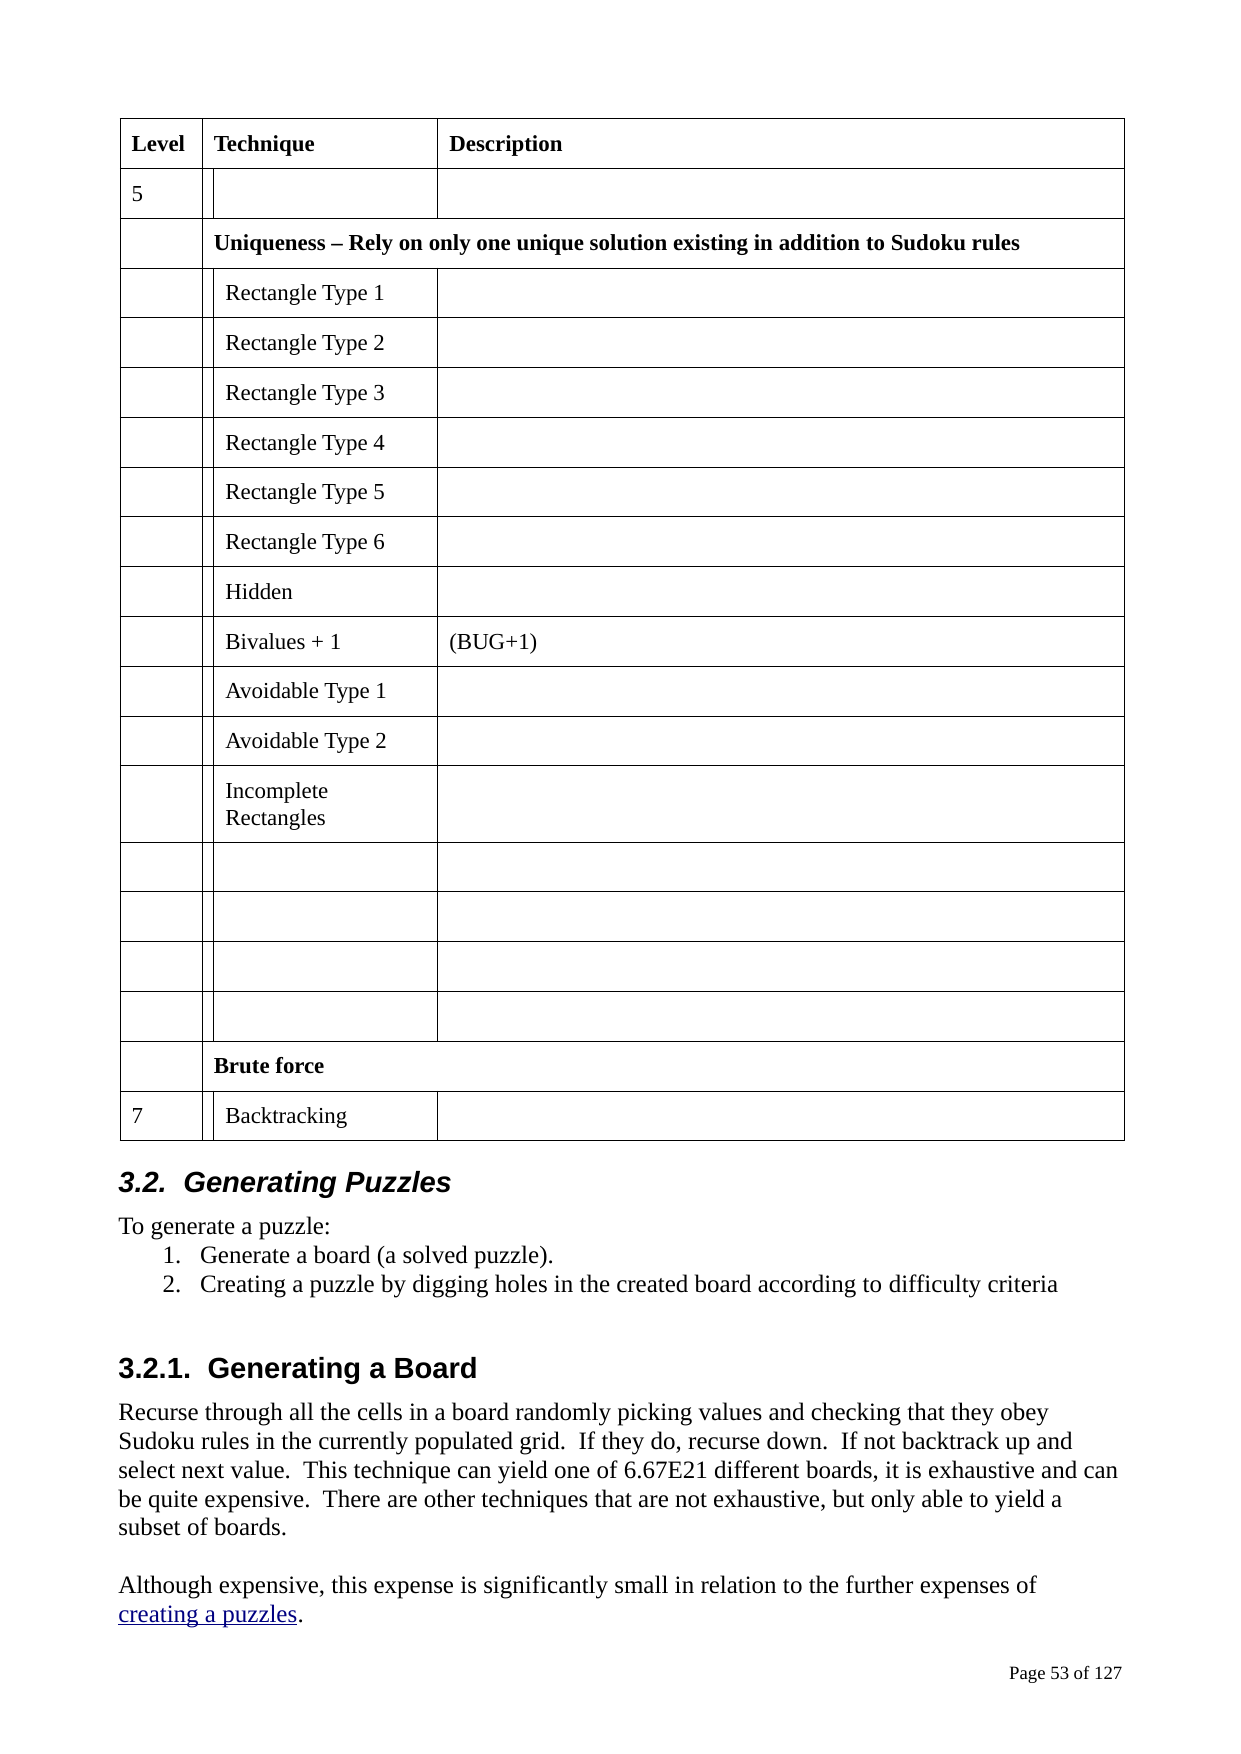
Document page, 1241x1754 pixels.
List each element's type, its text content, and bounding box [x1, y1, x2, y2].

table_cell [203, 318, 213, 367]
table_cell [203, 992, 213, 1041]
table_cell Rectangle Type 1 [214, 269, 437, 317]
table_cell [121, 892, 202, 941]
table_cell [214, 892, 437, 941]
table_cell 5 [121, 169, 202, 218]
table_cell Rectangle Type 2 [214, 318, 437, 367]
table_cell [438, 368, 1124, 417]
table_cell [121, 567, 202, 616]
table_cell [438, 418, 1124, 467]
table_cell Uniqueness – Rely on only one unique solution existing in addition to Sudoku rules [203, 219, 1124, 267]
table_cell [438, 717, 1124, 765]
table_cell Rectangle Type 4 [214, 418, 437, 467]
table_cell [121, 766, 202, 842]
table_cell [203, 1092, 213, 1140]
table_cell [121, 219, 202, 267]
text Recurse through all the cells in a board randomly picking values and checking that they obey Sudoku rules in the currently populated grid. If they do, recurse down. If not backtrack up and select next value. This technique can yield one of 6.67E21 different boards, it is exhaustive and can be quite expensive. There are other techniques that are not exhaustive, but only able to yield a subset of boards. [118, 1397, 1122, 1541]
table_cell Bivalues + 1 [214, 617, 437, 666]
table_cell [203, 368, 213, 417]
table_cell [214, 169, 437, 218]
table_cell [438, 667, 1124, 716]
table_cell [438, 517, 1124, 566]
table_header Technique [203, 119, 437, 168]
table_cell [121, 1042, 202, 1091]
table_cell [438, 992, 1124, 1041]
table_cell [203, 942, 213, 991]
table_cell [121, 942, 202, 991]
table_cell [438, 766, 1124, 842]
table_cell [203, 567, 213, 616]
table_cell [121, 418, 202, 467]
table_cell [214, 942, 437, 991]
table_cell Avoidable Type 1 [214, 667, 437, 716]
table_cell Rectangle Type 6 [214, 517, 437, 566]
table_cell [438, 169, 1124, 218]
table_cell Brute force [203, 1042, 1124, 1091]
table_cell Avoidable Type 2 [214, 717, 437, 765]
table_cell Rectangle Type 5 [214, 468, 437, 516]
table_cell [203, 418, 213, 467]
table_cell [121, 617, 202, 666]
table_cell [438, 468, 1124, 516]
table_cell Incomplete Rectangles [214, 766, 437, 842]
table_cell [438, 318, 1124, 367]
table_cell [203, 517, 213, 566]
table_cell [214, 992, 437, 1041]
table_cell (BUG+1) [438, 617, 1124, 666]
table_cell [121, 843, 202, 891]
table_cell [214, 843, 437, 891]
table_cell Backtracking [214, 1092, 437, 1140]
table_cell [203, 766, 213, 842]
table_cell [203, 269, 213, 317]
table_cell [121, 667, 202, 716]
table_cell [438, 269, 1124, 317]
table_cell [203, 169, 213, 218]
subtitle Generating Puzzles [118, 1165, 1122, 1199]
table_cell [438, 942, 1124, 991]
table_cell [438, 567, 1124, 616]
table_cell [121, 717, 202, 765]
table_cell [203, 892, 213, 941]
table_cell [438, 892, 1124, 941]
table_cell Hidden [214, 567, 437, 616]
table_cell Rectangle Type 3 [214, 368, 437, 417]
table_cell [203, 468, 213, 516]
subtitle Generating a Board [118, 1351, 1122, 1385]
list Generate a board (a solved puzzle). [162, 1240, 1122, 1269]
table_cell [203, 717, 213, 765]
list Creating a puzzle by digging holes in the created board according to difficulty criteria [162, 1269, 1122, 1298]
table_cell [121, 368, 202, 417]
table_cell [438, 1092, 1124, 1140]
table_cell 7 [121, 1092, 202, 1140]
table_cell [121, 517, 202, 566]
table_cell [121, 468, 202, 516]
table_cell [203, 617, 213, 666]
table_cell [203, 843, 213, 891]
text Although expensive, this expense is significantly small in relation to the further expenses of creating a puzzles. [118, 1570, 1122, 1627]
table_cell [203, 667, 213, 716]
table_cell [121, 269, 202, 317]
table_cell [121, 992, 202, 1041]
table_header Description [438, 119, 1124, 168]
table_cell [121, 318, 202, 367]
text To generate a puzzle: [118, 1211, 1122, 1240]
table_cell [438, 843, 1124, 891]
table_header Level [121, 119, 202, 168]
